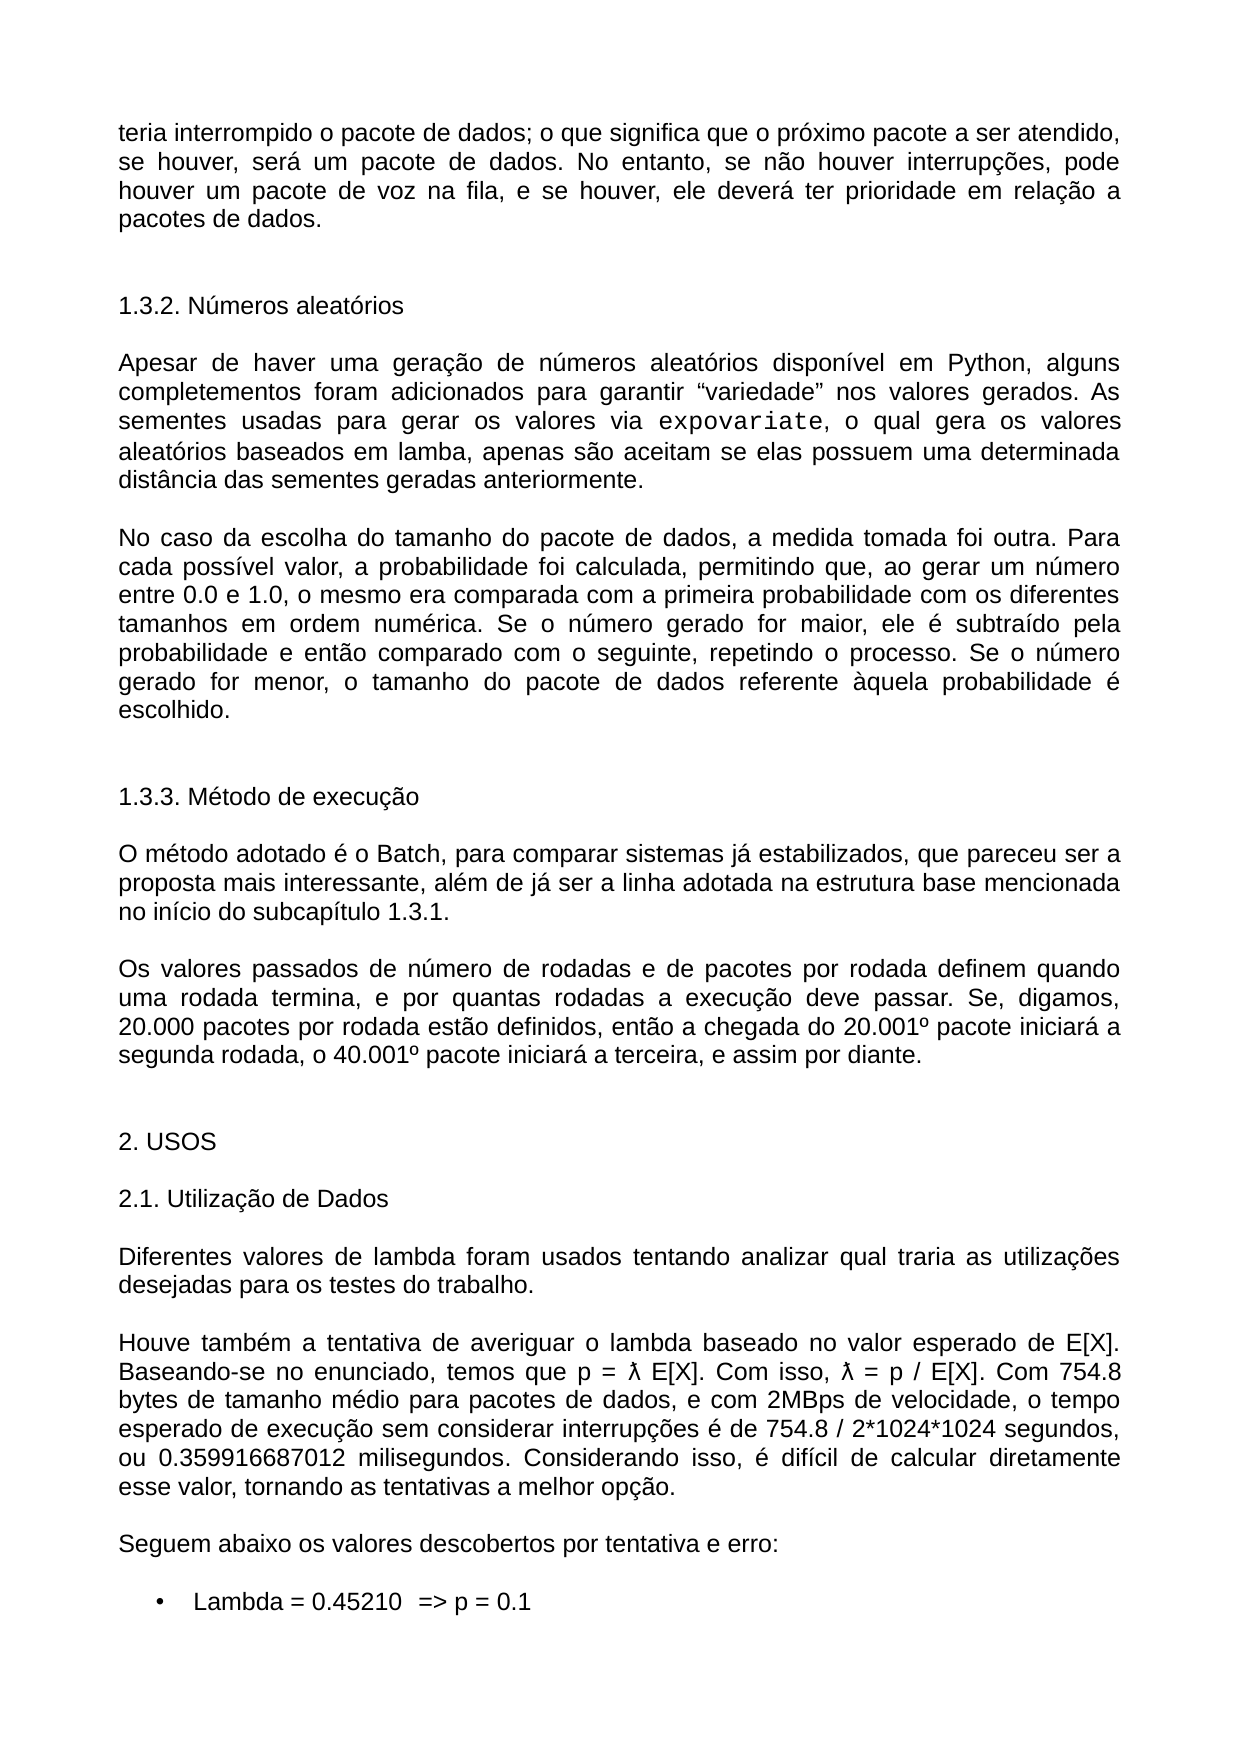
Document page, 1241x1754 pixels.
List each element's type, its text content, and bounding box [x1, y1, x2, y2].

text O método adotado é o Batch, para comparar sistemas já estabilizados, que pareceu ser a proposta mais interessante, além de já ser a linha adotada na estrutura base mencionada no início do subcapítulo 1.3.1. [118, 839, 1122, 925]
text 2.1. Utilização de Dados [118, 1184, 1122, 1213]
text Seguem abaixo os valores descobertos por tentativa e erro: [118, 1529, 1122, 1558]
text No caso da escolha do tamanho do pacote de dados, a medida tomada foi outra. Para cada possível valor, a probabilidade foi calculada, permitindo que, ao gerar um número entre 0.0 e 1.0, o mesmo era comparada com a primeira probabilidade com os diferentes tamanhos em ordem numérica. Se o número gerado for maior, ele é subtraído pela probabilidade e então comparado com o seguinte, repetindo o processo. Se o número gerado for menor, o tamanho do pacote de dados referente àquela probabilidade é escolhido. [118, 523, 1122, 724]
text teria interrompido o pacote de dados; o que significa que o próximo pacote a ser atendido, se houver, será um pacote de dados. No entanto, se não houver interrupções, pode houver um pacote de voz na fila, e se houver, ele deverá ter prioridade em relação a pacotes de dados. [118, 118, 1122, 233]
text Diferentes valores de lambda foram usados tentando analizar qual traria as utilizações desejadas para os testes do trabalho. [118, 1242, 1122, 1299]
text 1.3.3. Método de execução [118, 782, 1122, 810]
text 1.3.2. Números aleatórios [118, 291, 1122, 319]
text Houve também a tentativa de averiguar o lambda baseado no valor esperado de E[X]. Baseando-se no enunciado, temos que p = ƛ E[X]. Com isso, ƛ = p / E[X]. Com 754.8 bytes de tamanho médio para pacotes de dados, e com 2MBps de velocidade, o tempo esperado de execução sem considerar interrupções é de 754.8 / 2*1024*1024 segundos, ou 0.359916687012 milisegundos. Considerando isso, é difícil de calcular diretamente esse valor, tornando as tentativas a melhor opção. [118, 1328, 1122, 1500]
text Apesar de haver uma geração de números aleatórios disponível em Python, alguns completementos foram adicionados para garantir “variedade” nos valores gerados. As sementes usadas para gerar os valores via expovariate, o qual gera os valores aleatórios baseados em lamba, apenas são aceitam se elas possuem uma determinada distância das sementes geradas anteriormente. [118, 348, 1122, 494]
list Lambda = 0.45210 => p = 0.1 [156, 1587, 1122, 1615]
text 2. USOS [118, 1127, 1122, 1155]
text Os valores passados de número de rodadas e de pacotes por rodada definem quando uma rodada termina, e por quantas rodadas a execução deve passar. Se, digamos, 20.000 pacotes por rodada estão definidos, então a chegada do 20.001º pacote iniciará a segunda rodada, o 40.001º pacote iniciará a terceira, e assim por diante. [118, 954, 1122, 1069]
